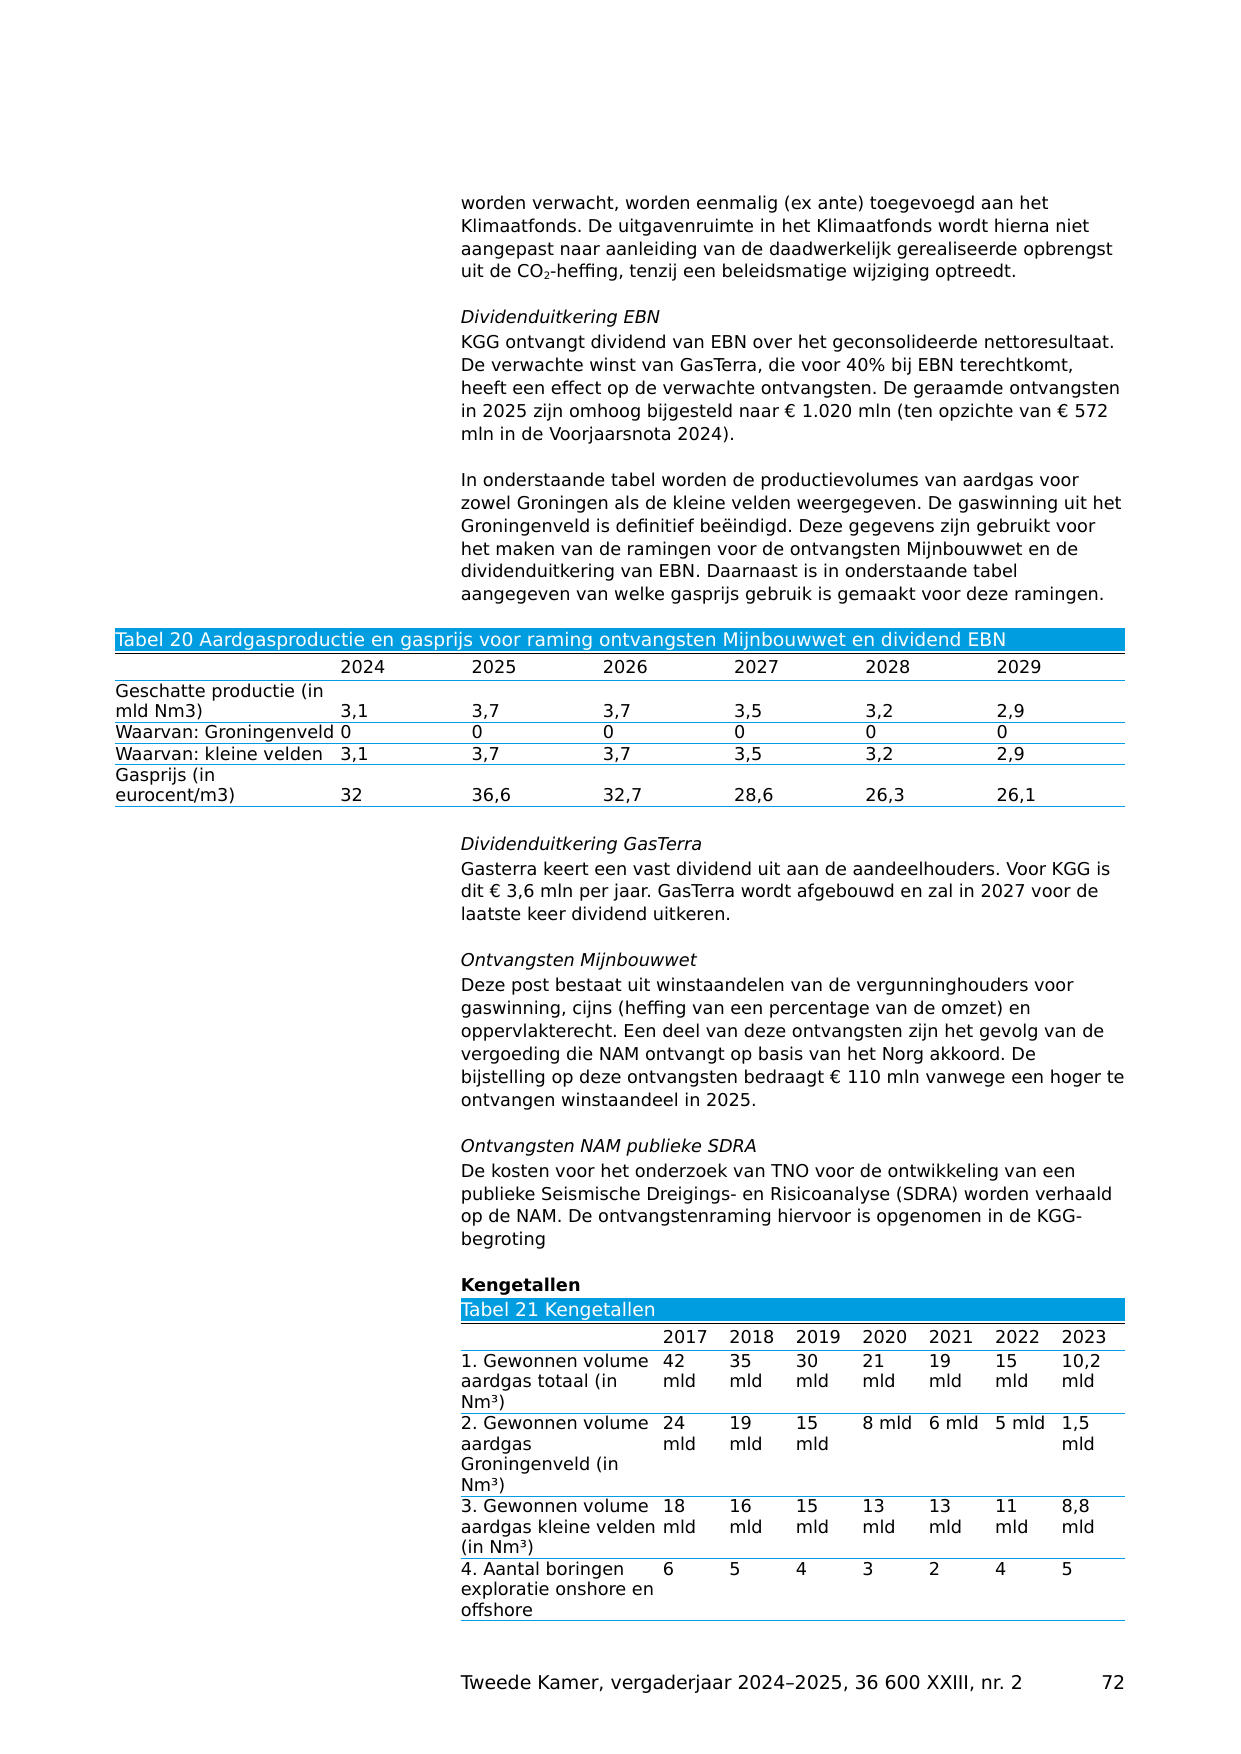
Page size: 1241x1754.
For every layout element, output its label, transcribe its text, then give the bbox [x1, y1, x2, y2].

table_cell 13 mld [926, 1497, 992, 1558]
table_cell 19 mld [726, 1414, 793, 1496]
table_cell 3,2 [862, 681, 993, 722]
table_cell 1. Gewonnen volume aardgas totaal (in Nm³) [461, 1351, 660, 1413]
table_cell 3,1 [337, 681, 468, 722]
table_cell 3 [859, 1559, 926, 1620]
table_cell 0 [469, 723, 600, 743]
table_cell 2 [926, 1559, 992, 1620]
text Dividenduitkering EBN [461, 305, 1125, 328]
table_cell 19 mld [926, 1351, 992, 1413]
table_cell 4 [992, 1559, 1058, 1620]
table_cell 2021 [926, 1324, 992, 1350]
table_cell 35 mld [726, 1351, 793, 1413]
table_cell 15 mld [992, 1351, 1058, 1413]
text Deze post bestaat uit winstaandelen van de vergunninghouders voor gaswinning, cĳns (heffing van een percentage van de omzet) en oppervlakterecht. Een deel van deze ontvangsten zĳn het gevolg van de vergoeding die NAM ontvangt op basis van het Norg akkoord. De bijstelling op deze ontvangsten bedraagt € 110 mln vanwege een hoger te ontvangen winstaandeel in 2025. [461, 973, 1125, 1111]
table_cell 3,5 [731, 744, 862, 764]
table_cell 42 mld [660, 1351, 726, 1413]
table_cell 0 [600, 723, 731, 743]
table_cell 13 mld [859, 1497, 926, 1558]
table_cell 6 mld [926, 1414, 992, 1496]
table_cell 2018 [726, 1324, 793, 1350]
table_cell 3,7 [469, 681, 600, 722]
table_cell 30 mld [793, 1351, 859, 1413]
table_cell 32 [337, 765, 468, 806]
text Kengetallen [461, 1273, 1125, 1296]
table_cell 2022 [992, 1324, 1058, 1350]
text De kosten voor het onderzoek van TNO voor de ontwikkeling van een publieke Seismische Dreigings- en Risicoanalyse (SDRA) worden verhaald op de NAM. De ontvangstenraming hiervoor is opgenomen in de KGG-begroting [461, 1159, 1125, 1250]
table_cell 0 [337, 723, 468, 743]
table_cell 26,3 [862, 765, 993, 806]
table_cell 4. Aantal boringen exploratie onshore en offshore [461, 1559, 660, 1620]
text KGG ontvangt dividend van EBN over het geconsolideerde nettoresultaat. De verwachte winst van GasTerra, die voor 40% bij EBN terechtkomt, heeft een effect op de verwachte ontvangsten. De geraamde ontvangsten in 2025 zĳn omhoog bĳgesteld naar € 1.020 mln (ten opzichte van € 572 mln in de Voorjaarsnota 2024). [461, 330, 1125, 445]
table_cell 21 mld [859, 1351, 926, 1413]
table_cell 0 [994, 723, 1125, 743]
table_cell [461, 1324, 660, 1350]
table_cell 2017 [660, 1324, 726, 1350]
text worden verwacht, worden eenmalig (ex ante) toegevoegd aan het Klimaatfonds. De uitgavenruimte in het Klimaatfonds wordt hierna niet aangepast naar aanleiding van de daadwerkelijk gerealiseerde opbrengst uit de CO2-heffing, tenzij een beleidsmatige wĳziging optreedt. [461, 191, 1125, 282]
table_cell 2026 [600, 654, 731, 680]
table_cell 2019 [793, 1324, 859, 1350]
table_cell 5 [726, 1559, 793, 1620]
table_cell 3,5 [731, 681, 862, 722]
table_cell 5 mld [992, 1414, 1058, 1496]
table_cell Geschatte productie (in mld Nm3) [115, 681, 337, 722]
table_cell 26,1 [994, 765, 1125, 806]
text Ontvangsten Mĳnbouwwet [461, 948, 1125, 971]
table_cell 4 [793, 1559, 859, 1620]
table_cell 3. Gewonnen volume aardgas kleine velden (in Nm³) [461, 1497, 660, 1558]
table_cell 8,8 mld [1059, 1497, 1125, 1558]
table_cell 28,6 [731, 765, 862, 806]
table_cell 15 mld [793, 1414, 859, 1496]
table_cell Waarvan: kleine velden [115, 744, 337, 764]
table_cell 0 [862, 723, 993, 743]
table_cell 3,2 [862, 744, 993, 764]
text Dividenduitkering GasTerra [461, 832, 1125, 854]
table_cell 8 mld [859, 1414, 926, 1496]
table_cell 0 [731, 723, 862, 743]
table_cell 3,7 [600, 681, 731, 722]
table_cell Gasprijs (in eurocent/m3) [115, 765, 337, 806]
table_cell 6 [660, 1559, 726, 1620]
table_cell 2024 [337, 654, 468, 680]
table_cell 16 mld [726, 1497, 793, 1558]
table_cell 2028 [862, 654, 993, 680]
table_cell 3,7 [469, 744, 600, 764]
table_cell Waarvan: Groningenveld [115, 723, 337, 743]
table_cell 5 [1059, 1559, 1125, 1620]
table_cell 2023 [1059, 1324, 1125, 1350]
table_cell 2,9 [994, 681, 1125, 722]
table_cell 15 mld [793, 1497, 859, 1558]
table_cell 3,7 [600, 744, 731, 764]
table_cell 2029 [994, 654, 1125, 680]
table_cell 11 mld [992, 1497, 1058, 1558]
table_cell 2020 [859, 1324, 926, 1350]
table_cell 36,6 [469, 765, 600, 806]
table_cell 2,9 [994, 744, 1125, 764]
text Ontvangsten NAM publieke SDRA [461, 1134, 1125, 1157]
table_cell 2. Gewonnen volume aardgas Groningenveld (in Nm³) [461, 1414, 660, 1496]
table_cell 1,5 mld [1059, 1414, 1125, 1496]
table_cell 2025 [469, 654, 600, 680]
text In onderstaande tabel worden de productievolumes van aardgas voor zowel Groningen als de kleine velden weergegeven. De gaswinning uit het Groningenveld is definitief beëindigd. Deze gegevens zĳn gebruikt voor het maken van de ramingen voor de ontvangsten Mĳnbouwwet en de dividenduitkering van EBN. Daarnaast is in onderstaande tabel aangegeven van welke gasprĳs gebruik is gemaakt voor deze ramingen. [461, 468, 1125, 605]
text Gasterra keert een vast dividend uit aan de aandeelhouders. Voor KGG is dit € 3,6 mln per jaar. GasTerra wordt afgebouwd en zal in 2027 voor de laatste keer dividend uitkeren. [461, 857, 1125, 925]
table_cell [115, 654, 337, 680]
table_cell 3,1 [337, 744, 468, 764]
table_cell 24 mld [660, 1414, 726, 1496]
table_cell 18 mld [660, 1497, 726, 1558]
table_cell 2027 [731, 654, 862, 680]
table_cell 32,7 [600, 765, 731, 806]
table_cell 10,2 mld [1059, 1351, 1125, 1413]
